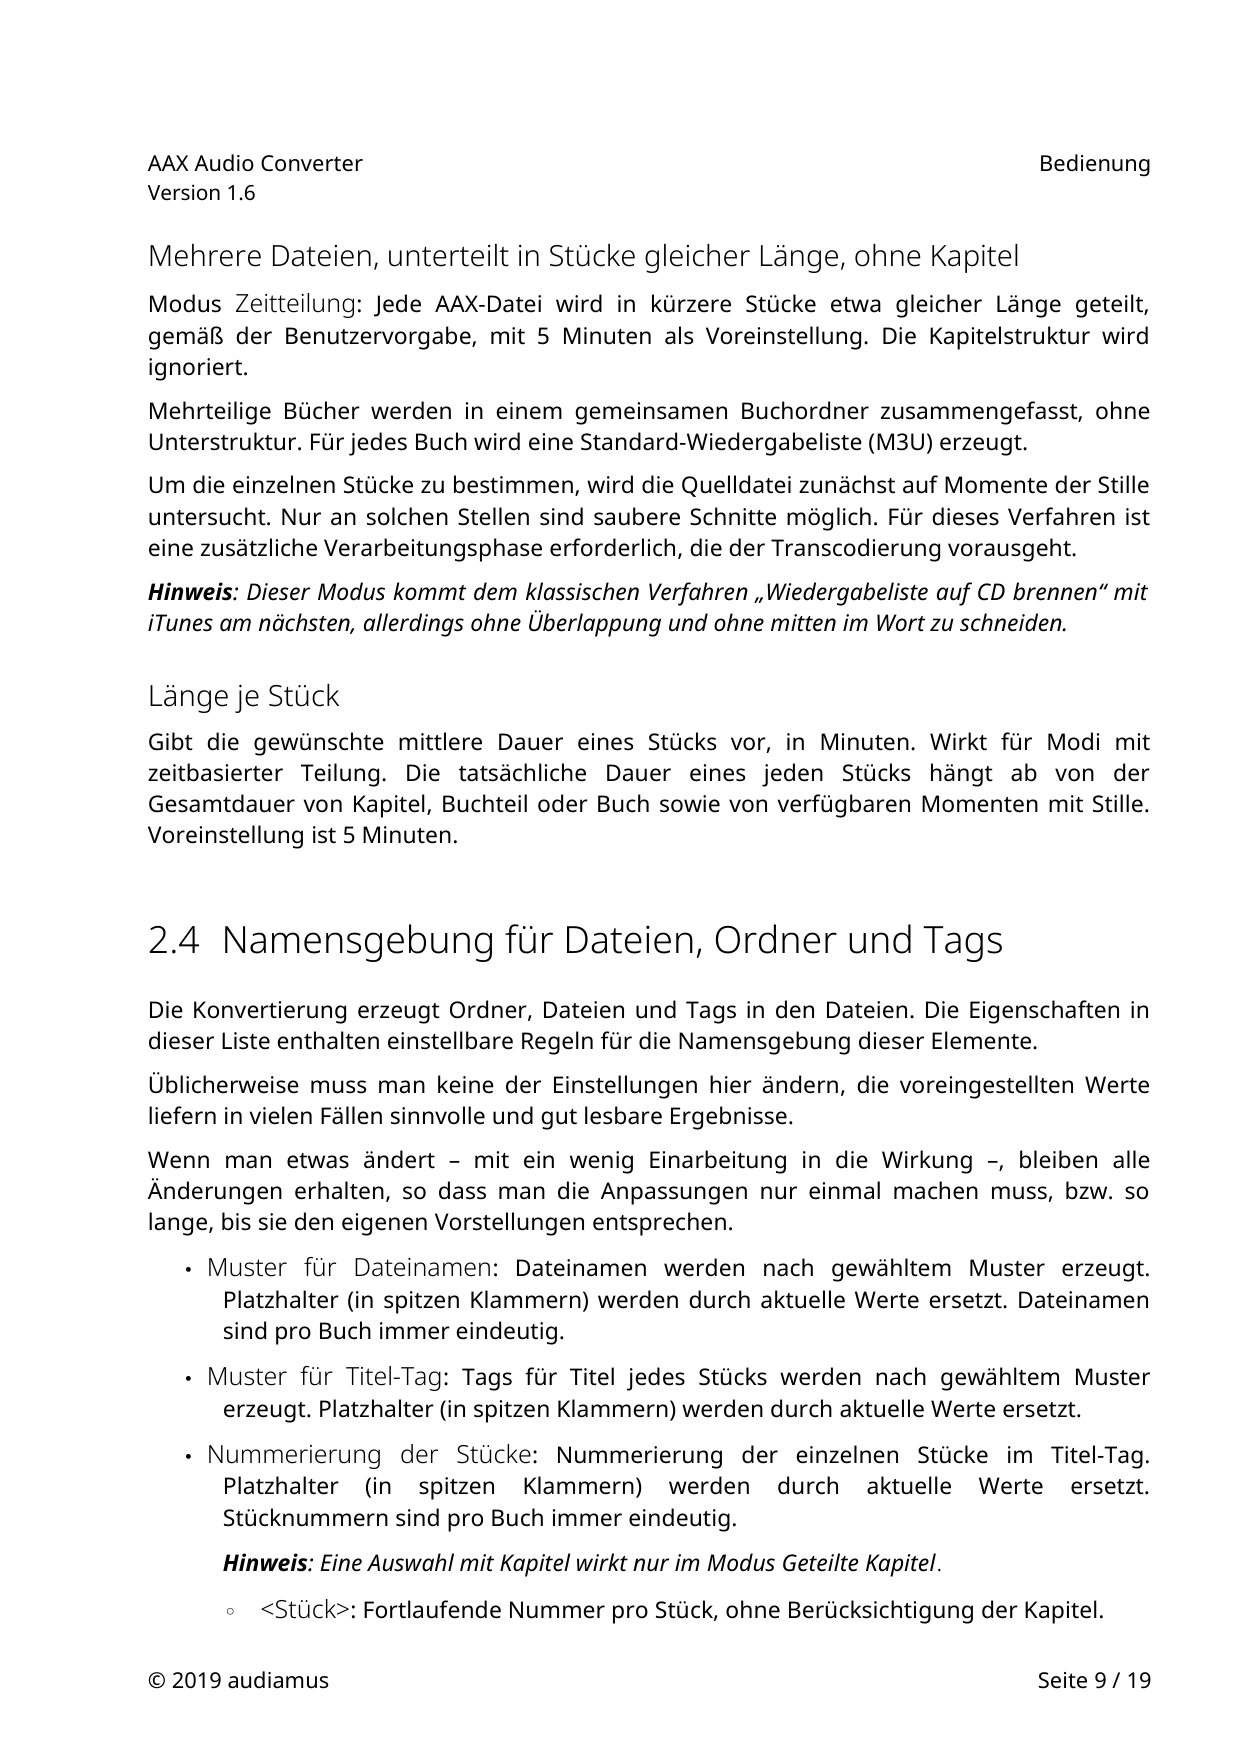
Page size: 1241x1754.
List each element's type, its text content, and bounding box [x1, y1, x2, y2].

text Gibt die gewünschte mittlere Dauer eines Stücks vor, in Minuten. Wirkt für Modi mit zeitbasierter Teilung. Die tatsächliche Dauer eines jeden Stücks hängt ab von der Gesamtdauer von Kapitel, Buchteil oder Buch sowie von verfügbaren Momenten mit Stille. Voreinstellung ist 5 Minuten. [148, 726, 1152, 851]
subtitle Länge je Stück [148, 675, 1152, 715]
list Nummerierung der Stücke: Nummerierung der einzelnen Stücke im Titel-Tag. Platzhalter (in spitzen Klammern) werden durch aktuelle Werte ersetzt. Stücknummern sind pro Buch immer eindeutig. [185, 1436, 1152, 1533]
list <Stück>: Fortlaufende Nummer pro Stück, ohne Berücksichtigung der Kapitel. [223, 1591, 1152, 1625]
text Die Konvertierung erzeugt Ordner, Dateien und Tags in den Dateien. Die Eigenschaften in dieser Liste enthalten einstellbare Regeln für die Namensgebung dieser Elemente. [148, 994, 1152, 1056]
text Hinweis: Dieser Modus kommt dem klassischen Verfahren „Wiedergabeliste auf CD brennen“ mit iTunes am nächsten, allerdings ohne Überlappung und ohne mitten im Wort zu schneiden. [148, 576, 1152, 638]
text Um die einzelnen Stücke zu bestimmen, wird die Quelldatei zunächst auf Momente der Stille untersucht. Nur an solchen Stellen sind saubere Schnitte möglich. Für dieses Verfahren ist eine zusätzliche Verarbeitungsphase erforderlich, die der Transcodierung vorausgeht. [148, 469, 1152, 563]
list Hinweis: Eine Auswahl mit Kapitel wirkt nur im Modus Geteilte Kapitel. [185, 1545, 1152, 1579]
text Mehrteilige Bücher werden in einem gemeinsamen Buchordner zusammengefasst, ohne Unterstruktur. Für jedes Buch wird eine Standard-Wiedergabeliste (M3U) erzeugt. [148, 394, 1152, 457]
list Muster für Dateinamen: Dateinamen werden nach gewähltem Muster erzeugt. Platzhalter (in spitzen Klammern) werden durch aktuelle Werte ersetzt. Dateinamen sind pro Buch immer eindeutig. [185, 1250, 1152, 1346]
list Muster für Titel-Tag: Tags für Titel jedes Stücks werden nach gewähltem Muster erzeugt. Platzhalter (in spitzen Klammern) werden durch aktuelle Werte ersetzt. [185, 1359, 1152, 1424]
subtitle Mehrere Dateien, unterteilt in Stücke gleicher Länge, ohne Kapitel [148, 235, 1152, 275]
subtitle Namensgebung für Dateien, Ordner und Tags [148, 913, 1152, 964]
text Wenn man etwas ändert – mit ein wenig Einarbeitung in die Wirkung –, bleiben alle Änderungen erhalten, so dass man die Anpassungen nur einmal machen muss, bzw. so lange, bis sie den eigenen Vorstellungen entsprechen. [148, 1144, 1152, 1237]
text Modus Zeitteilung: Jede AAX-Datei wird in kürzere Stücke etwa gleicher Länge geteilt, gemäß der Benutzervorgabe, mit 5 Minuten als Voreinstellung. Die Kapitelstruktur wird ignoriert. [148, 286, 1152, 382]
text Üblicherweise muss man keine der Einstellungen hier ändern, die voreingestellten Werte liefern in vielen Fällen sinnvolle und gut lesbare Ergebnisse. [148, 1069, 1152, 1131]
